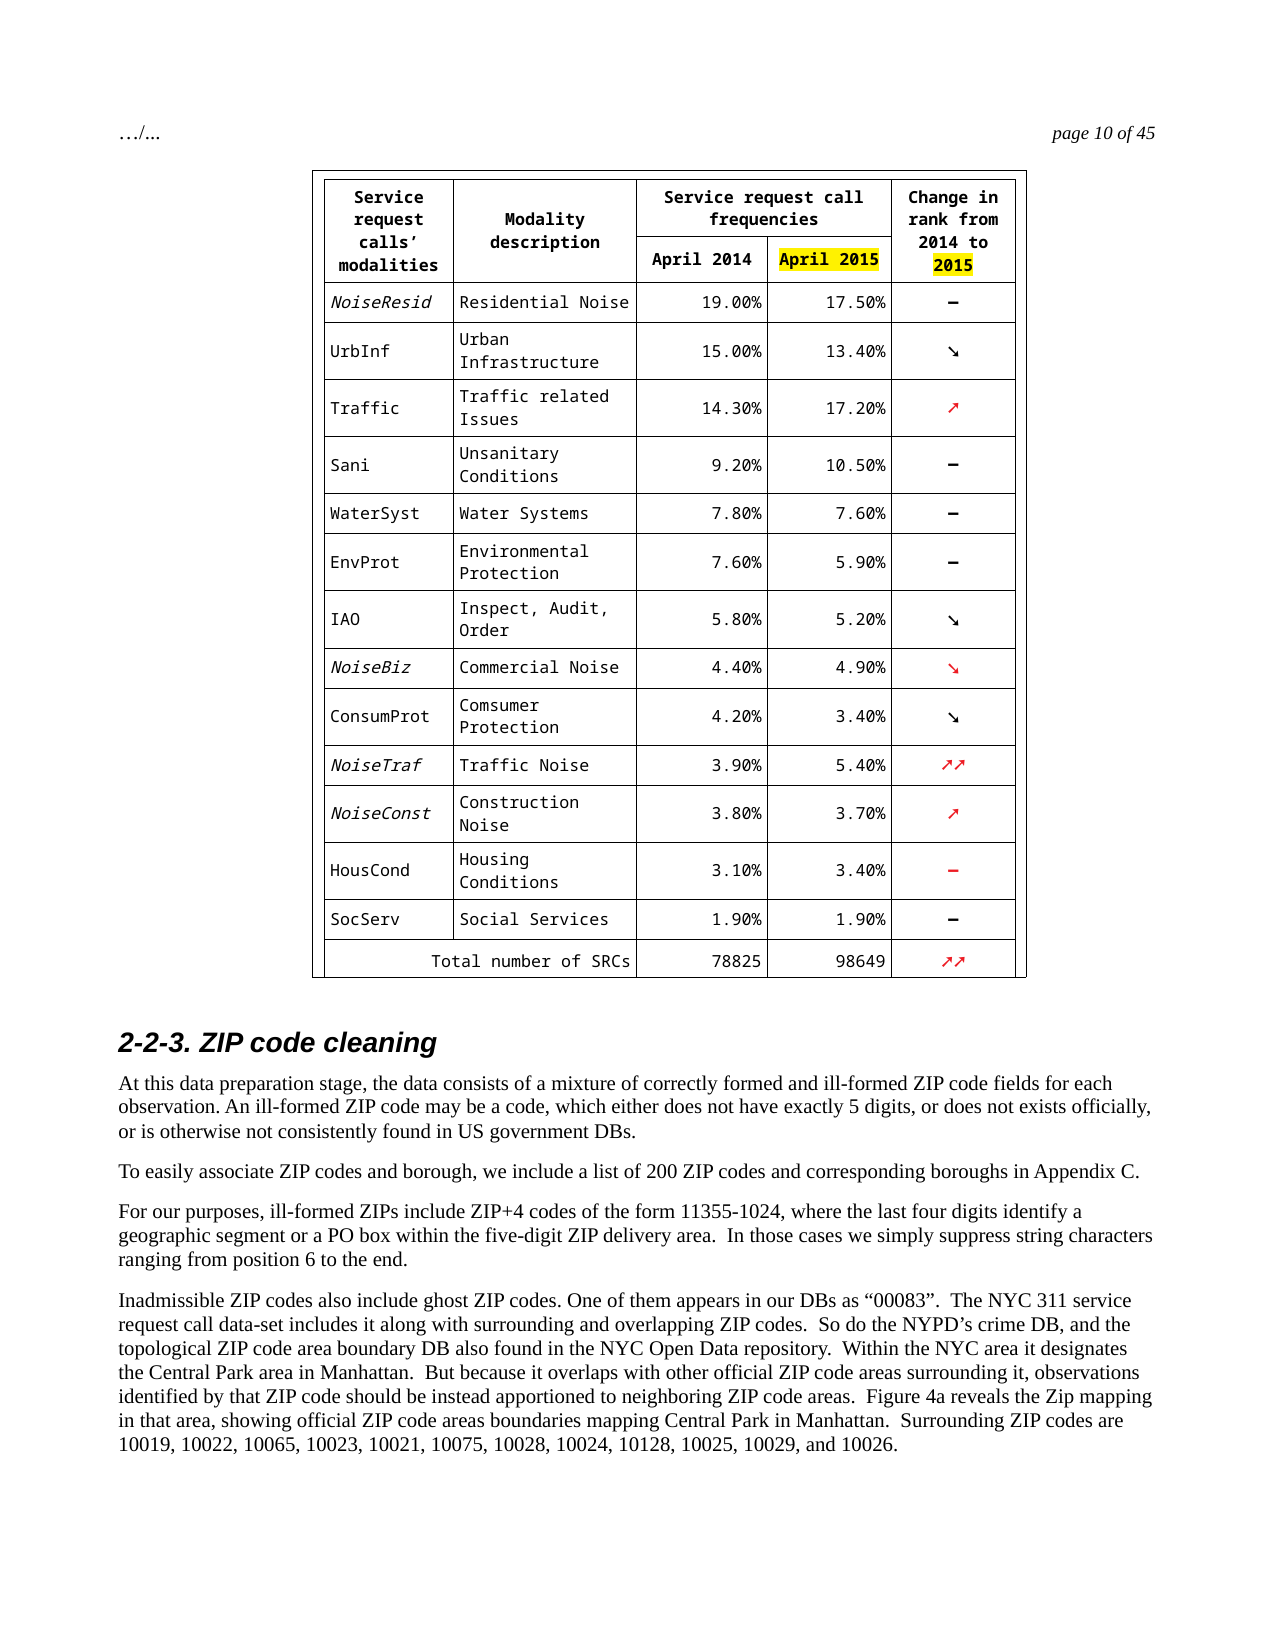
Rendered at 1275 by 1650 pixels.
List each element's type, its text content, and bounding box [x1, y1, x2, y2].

table_cell 4.20% [637, 689, 767, 744]
table_cell Total number of SRCs [325, 940, 636, 977]
table_cell UrbInf [325, 323, 453, 379]
table_cell ➘ [892, 591, 1015, 647]
table_cell 7.80% [637, 494, 767, 533]
table_header Modality description [454, 180, 636, 282]
text At this data preparation stage, the data consists of a mixture of correctly formed and ill-formed ZIP code fields for each observation. An ill-formed ZIP code may be a code, which either does not have exactly 5 digits, or does not exists officially, or is otherwise not consistently found in US government DBs. [118, 1070, 1157, 1143]
table_cell Traffic related Issues [454, 380, 636, 436]
table_cell ConsumProt [325, 689, 453, 744]
table_cell Environmental Protection [454, 534, 636, 590]
table_cell 3.90% [637, 746, 767, 785]
table_cell Housing Conditions [454, 843, 636, 899]
table_cell 5.20% [768, 591, 891, 647]
table_cell 3.70% [768, 786, 891, 842]
table_cell 5.80% [637, 591, 767, 647]
table_cell ➘ [892, 689, 1015, 744]
table_cell 98649 [768, 940, 891, 977]
table_cell 3.40% [768, 689, 891, 744]
text Inadmissible ZIP codes also include ghost ZIP codes. One of them appears in our DBs as “00083”. The NYC 311 service request call data-set includes it along with surrounding and overlapping ZIP codes. So do the NYPD’s crime DB, and the topological ZIP code area boundary DB also found in the NYC Open Data repository. Within the NYC area it designates the Central Park area in Manhattan. But because it overlaps with other official ZIP code areas surrounding it, observations identified by that ZIP code should be instead apportioned to neighboring ZIP code areas. Figure 4a reveals the Zip mapping in that area, showing official ZIP code areas boundaries mapping Central Park in Manhattan. Surrounding ZIP codes are 10019, 10022, 10065, 10023, 10021, 10075, 10028, 10024, 10128, 10025, 10029, and 10026. [118, 1288, 1157, 1456]
table_cell ➚➚ [892, 940, 1015, 977]
table_cell Water Systems [454, 494, 636, 533]
table_header Change in rank from 2014 to 2015 [892, 180, 1015, 282]
table_cell Unsanitary Conditions [454, 437, 636, 493]
table_header Service request call frequencies [637, 180, 891, 236]
subtitle 2-2-3. ZIP code cleaning [118, 1026, 1157, 1058]
table_cell 17.20% [768, 380, 891, 436]
table_cell 3.40% [768, 843, 891, 899]
table_cell HousCond [325, 843, 453, 899]
table_cell ➘ [892, 323, 1015, 379]
table_cell 3.80% [637, 786, 767, 842]
table_cell SocServ [325, 900, 453, 939]
table_cell 9.20% [637, 437, 767, 493]
table_cell 4.90% [768, 649, 891, 687]
table_cell 3.10% [637, 843, 767, 899]
table_cell April 2014 [637, 237, 767, 282]
table_cell NoiseBiz [325, 649, 453, 687]
table_cell ‒ [892, 900, 1015, 939]
table_cell April 2015 [768, 237, 891, 282]
table_cell ➚➚ [892, 746, 1015, 785]
table_cell 19.00% [637, 283, 767, 322]
table_cell Comsumer Protection [454, 689, 636, 744]
table_cell 7.60% [637, 534, 767, 590]
table_cell Social Services [454, 900, 636, 939]
text For our purposes, ill-formed ZIPs include ZIP+4 codes of the form 11355-1024, where the last four digits identify a geographic segment or a PO box within the five-digit ZIP delivery area. In those cases we simply suppress string characters ranging from position 6 to the end. [118, 1199, 1157, 1271]
table_cell NoiseResid [325, 283, 453, 322]
table_cell NoiseTraf [325, 746, 453, 785]
table_cell ‒ [892, 843, 1015, 899]
table_cell 78825 [637, 940, 767, 977]
table_cell EnvProt [325, 534, 453, 590]
table_cell 17.50% [768, 283, 891, 322]
table_cell Construction Noise [454, 786, 636, 842]
table_cell 10.50% [768, 437, 891, 493]
table_cell WaterSyst [325, 494, 453, 533]
table_cell 4.40% [637, 649, 767, 687]
table_cell 13.40% [768, 323, 891, 379]
table_cell 1.90% [768, 900, 891, 939]
table_cell ‒ [892, 437, 1015, 493]
table_cell Sani [325, 437, 453, 493]
table_cell ‒ [892, 494, 1015, 533]
table_cell 1.90% [637, 900, 767, 939]
table_cell 5.90% [768, 534, 891, 590]
text To easily associate ZIP codes and borough, we include a list of 200 ZIP codes and corresponding boroughs in Appendix C. [118, 1159, 1157, 1183]
table_cell ➚ [892, 786, 1015, 842]
table_cell Commercial Noise [454, 649, 636, 687]
table_cell Urban Infrastructure [454, 323, 636, 379]
table_cell ‒ [892, 534, 1015, 590]
table_cell Residential Noise [454, 283, 636, 322]
table_cell Traffic [325, 380, 453, 436]
table_cell 14.30% [637, 380, 767, 436]
table_cell Inspect, Audit, Order [454, 591, 636, 647]
table_cell 7.60% [768, 494, 891, 533]
table_cell IAO [325, 591, 453, 647]
table_cell ➘ [892, 649, 1015, 687]
table_cell Traffic Noise [454, 746, 636, 785]
table_cell NoiseConst [325, 786, 453, 842]
table_header Service request calls’ modalities [325, 180, 453, 282]
table_cell 5.40% [768, 746, 891, 785]
table_cell 15.00% [637, 323, 767, 379]
table_cell ‒ [892, 283, 1015, 322]
table_cell ➚ [892, 380, 1015, 436]
